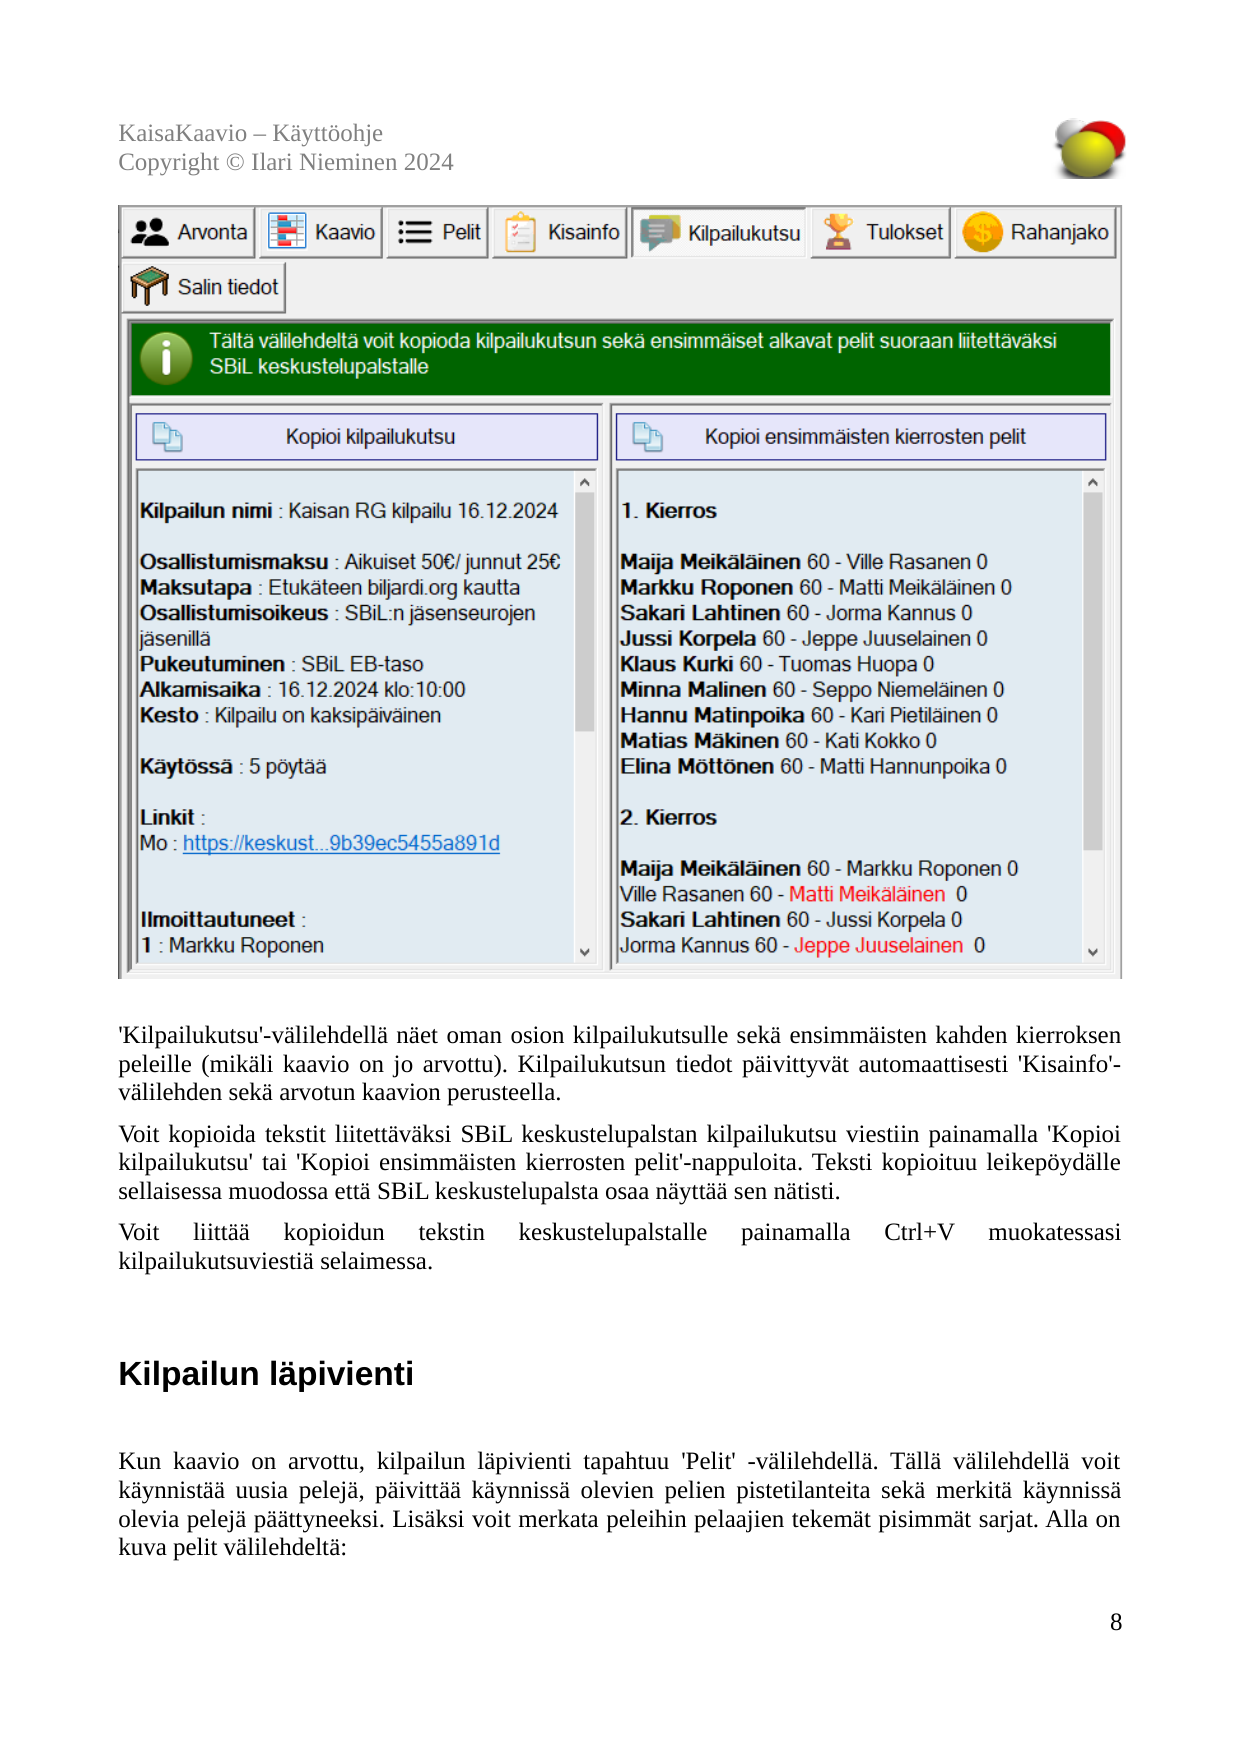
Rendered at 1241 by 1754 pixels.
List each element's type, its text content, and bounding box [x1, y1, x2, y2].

picture [1051, 115, 1127, 179]
text Kun kaavio on arvottu, kilpailun läpivienti tapahtuu 'Pelit' -välilehdellä. Tällä välilehdellä voit käynnistää uusia pelejä, päivittää käynnissä olevien pelien pistetilanteita sekä merkitä käynnissä olevia pelejä päättyneeksi. Lisäksi voit merkata peleihin pelaajien tekemät pisimmät sarjat. Alla on kuva pelit välilehdeltä: [118, 1446, 1122, 1561]
text Voit kopioida tekstit liitettäväksi SBiL keskustelupalstan kilpailukutsu viestiin painamalla 'Kopioi kilpailukutsu' tai 'Kopioi ensimmäisten kierrosten pelit'-nappuloita. Teksti kopioituu leikepöydälle sellaisessa muodossa että SBiL keskustelupalsta osaa näyttää sen nätisti. [118, 1119, 1122, 1205]
subtitle Kilpailun läpivienti [118, 1354, 1122, 1392]
text Voit liittää kopioidun tekstin keskustelupalstalle painamalla Ctrl+V muokatessasi kilpailukutsuviestiä selaimessa. [118, 1217, 1122, 1275]
text 'Kilpailukutsu'-välilehdellä näet oman osion kilpailukutsulle sekä ensimmäisten kahden kierroksen peleille (mikäli kaavio on jo arvottu). Kilpailukutsun tiedot päivittyvät automaattisesti 'Kisainfo'-välilehden sekä arvotun kaavion perusteella. [118, 1020, 1122, 1106]
